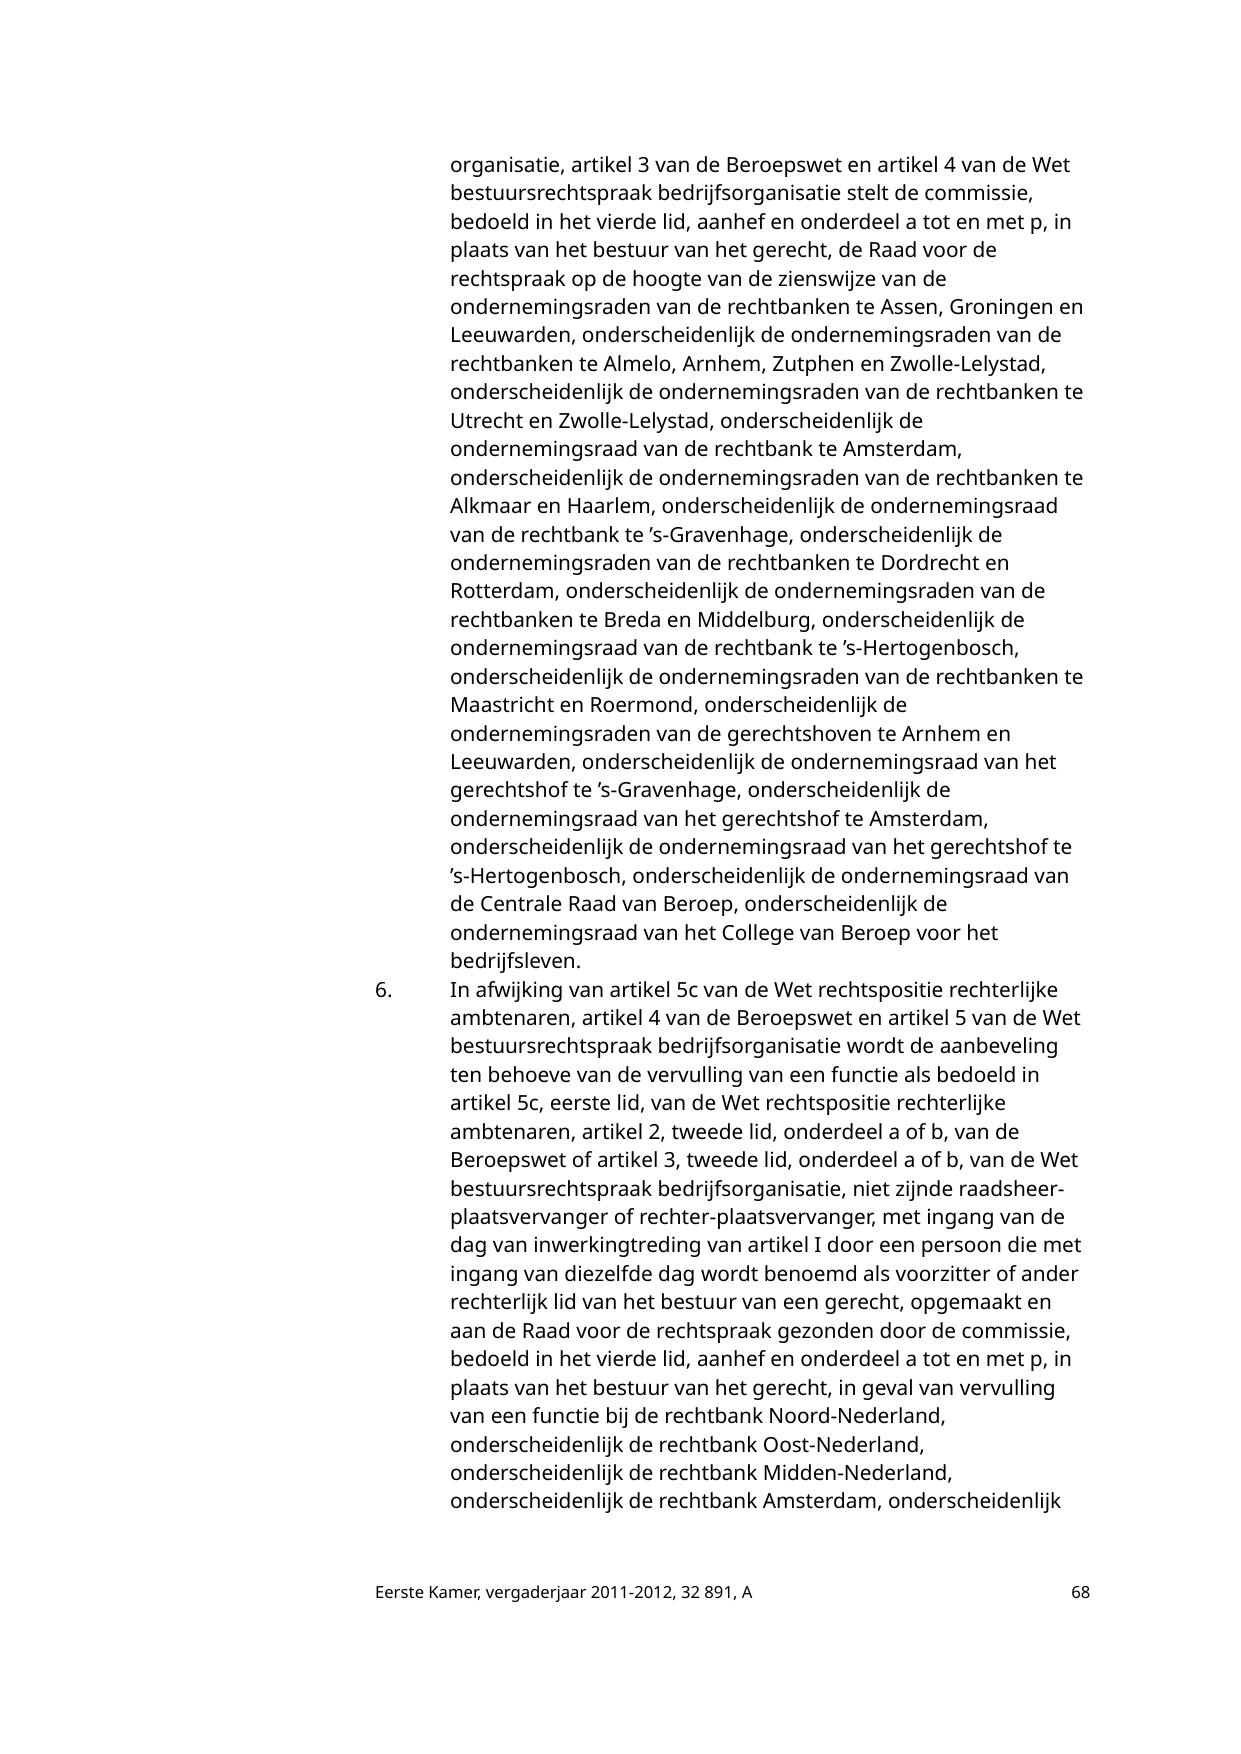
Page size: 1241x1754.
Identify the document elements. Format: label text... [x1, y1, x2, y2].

list In afwijking van artikel 5c van de Wet rechtspositie rechterlijke ambtenaren, artikel 4 van de Beroepswet en artikel 5 van de Wet bestuursrechtspraak bedrijfsorganisatie wordt de aanbeveling ten behoeve van de vervulling van een functie als bedoeld in artikel 5c, eerste lid, van de Wet rechtspositie rechterlijke ambtenaren, artikel 2, tweede lid, onderdeel a of b, van de Beroepswet of artikel 3, tweede lid, onderdeel a of b, van de Wet bestuursrechtspraak bedrijfsorganisatie, niet zijnde raadsheer-plaatsvervanger of rechter-plaatsvervanger, met ingang van de dag van inwerkingtreding van artikel I door een persoon die met ingang van diezelfde dag wordt benoemd als voorzitter of ander rechterlijk lid van het bestuur van een gerecht, opgemaakt en aan de Raad voor de rechtspraak gezonden door de commissie, bedoeld in het vierde lid, aanhef en onderdeel a tot en met p, in plaats van het bestuur van het gerecht, in geval van vervulling van een functie bij de rechtbank Noord-Nederland, onderscheidenlijk de rechtbank Oost-Nederland, onderscheidenlijk de rechtbank Midden-Nederland, onderscheidenlijk de rechtbank Amsterdam, onderscheidenlijk [375, 975, 1090, 1515]
list organisatie, artikel 3 van de Beroepswet en artikel 4 van de Wet bestuursrechtspraak bedrijfsorganisatie stelt de commissie, bedoeld in het vierde lid, aanhef en onderdeel a tot en met p, in plaats van het bestuur van het gerecht, de Raad voor de rechtspraak op de hoogte van de zienswijze van de ondernemingsraden van de rechtbanken te Assen, Groningen en Leeuwarden, onderscheidenlijk de ondernemingsraden van de rechtbanken te Almelo, Arnhem, Zutphen en Zwolle-Lelystad, onderscheidenlijk de ondernemingsraden van de rechtbanken te Utrecht en Zwolle-Lelystad, onderscheidenlijk de ondernemingsraad van de rechtbank te Amsterdam, onderscheidenlijk de ondernemingsraden van de rechtbanken te Alkmaar en Haarlem, onderscheidenlijk de ondernemingsraad van de rechtbank te ’s-Gravenhage, onderscheidenlijk de ondernemingsraden van de rechtbanken te Dordrecht en Rotterdam, onderscheidenlijk de ondernemingsraden van de rechtbanken te Breda en Middelburg, onderscheidenlijk de ondernemingsraad van de rechtbank te ’s-Hertogenbosch, onderscheidenlijk de ondernemingsraden van de rechtbanken te Maastricht en Roermond, onderscheidenlijk de ondernemingsraden van de gerechtshoven te Arnhem en Leeuwarden, onderscheidenlijk de ondernemingsraad van het gerechtshof te ’s-Gravenhage, onderscheidenlijk de ondernemingsraad van het gerechtshof te Amsterdam, onderscheidenlijk de ondernemingsraad van het gerechtshof te ’s-Hertogenbosch, onderscheidenlijk de ondernemingsraad van de Centrale Raad van Beroep, onderscheidenlijk de ondernemingsraad van het College van Beroep voor het bedrijfsleven. [375, 150, 1090, 975]
